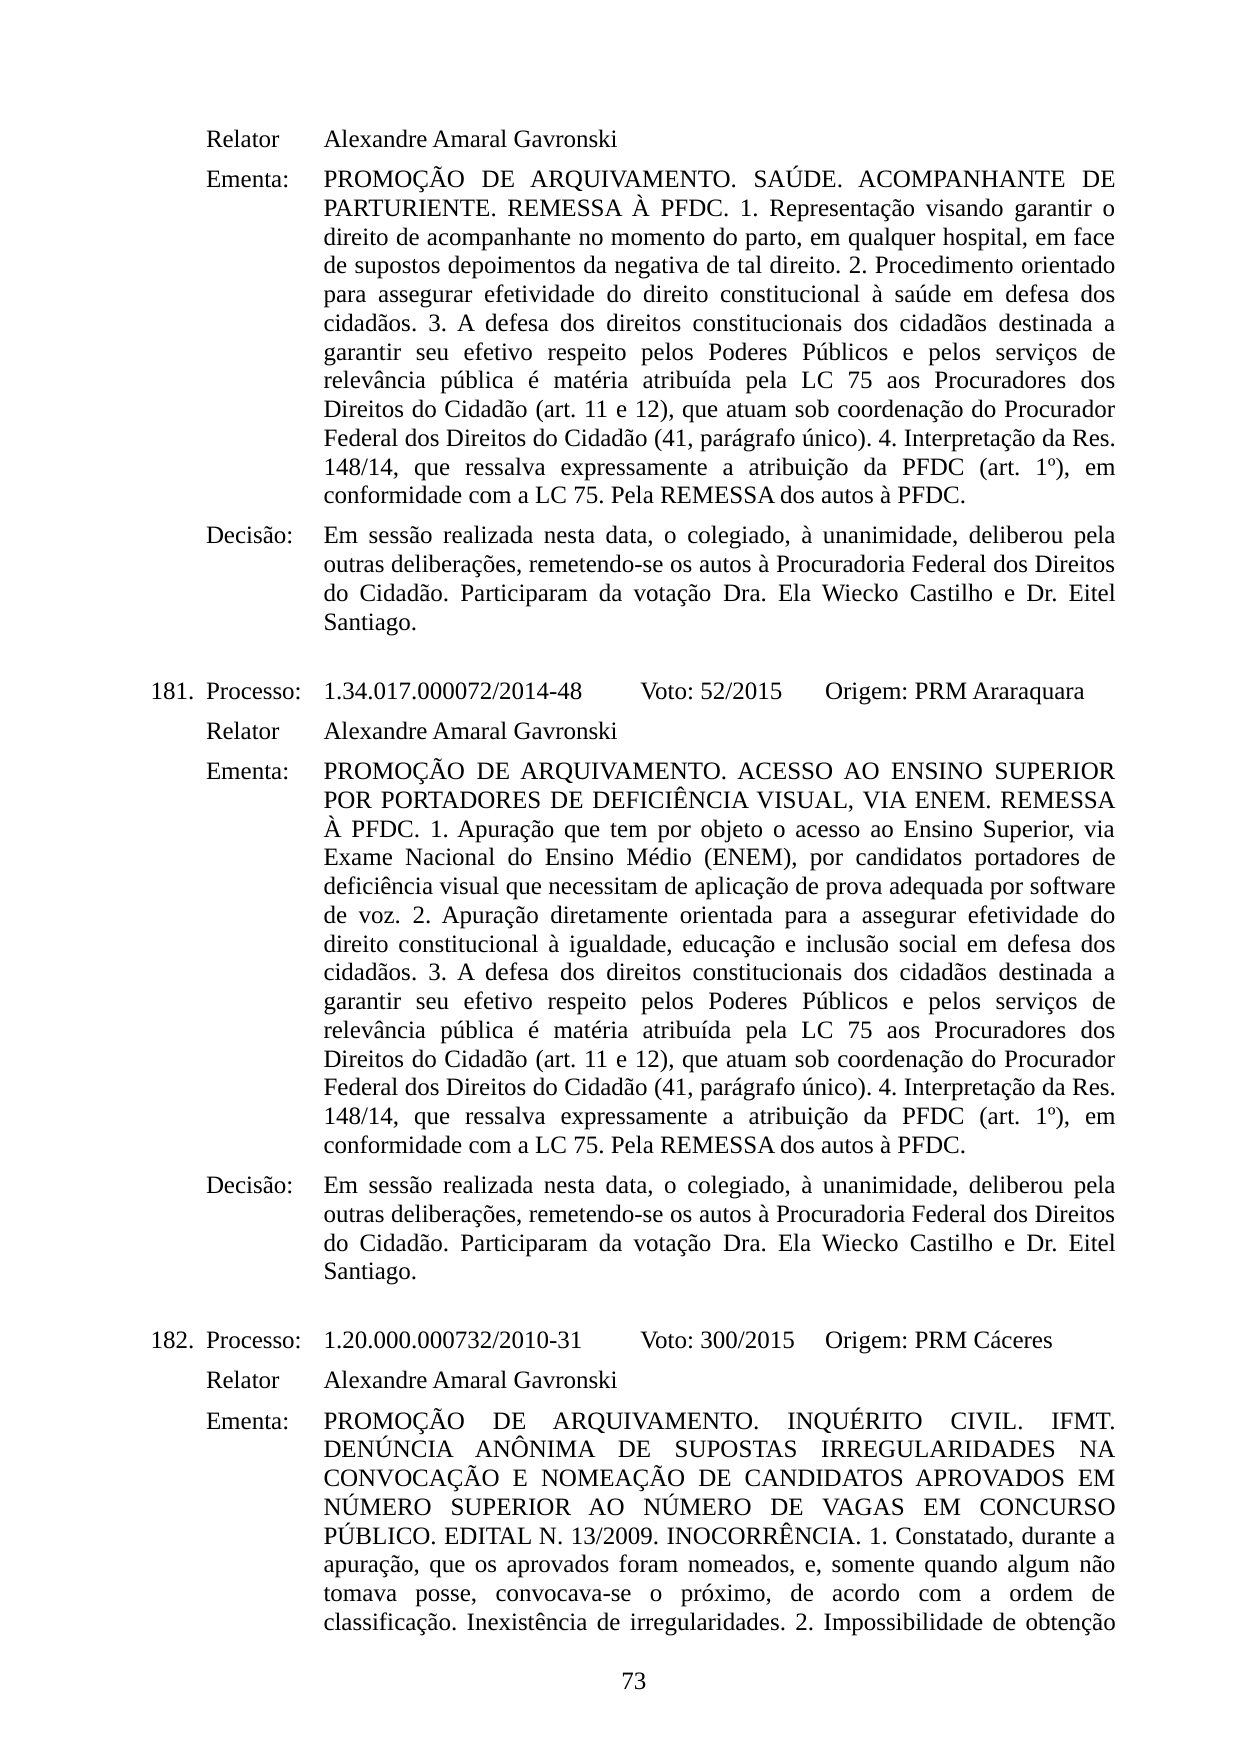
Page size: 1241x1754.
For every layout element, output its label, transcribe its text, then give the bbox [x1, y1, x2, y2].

table_header Processo: [200, 670, 318, 710]
table_cell PROMOÇÃO DE ARQUIVAMENTO. SAÚDE. ACOMPANHANTE DE PARTURIENTE. REMESSA À PFDC. 1. Representação visando garantir o direito de acompanhante no momento do parto, em qualquer hospital, em face de supostos depoimentos da negativa de tal direito. 2. Procedimento orientado para assegurar efetividade do direito constitucional à saúde em defesa dos cidadãos. 3. A defesa dos direitos constitucionais dos cidadãos destinada a garantir seu efetivo respeito pelos Poderes Públicos e pelos serviços de relevância pública é matéria atribuída pela LC 75 aos Procuradores dos Direitos do Cidadão (art. 11 e 12), que atuam sob coordenação do Procurador Federal dos Direitos do Cidadão (41, parágrafo único). 4. Interpretação da Res. 148/14, que ressalva expressamente a atribuição da PFDC (art. 1º), em conformidade com a LC 75. Pela REMESSA dos autos à PFDC. [318, 158, 1122, 515]
table_header Voto: 300/2015 [635, 1320, 819, 1360]
table_cell Relator [200, 710, 318, 750]
table_header 182. [145, 1320, 200, 1360]
table_cell Ementa: [200, 750, 318, 1164]
table_cell [145, 1360, 200, 1400]
table_cell Alexandre Amaral Gavronski [318, 118, 1122, 158]
table_header Processo: [200, 1320, 318, 1360]
table_cell [145, 1164, 200, 1291]
table_header Origem: PRM Cáceres [819, 1320, 1122, 1360]
table_cell Decisão: [200, 1164, 318, 1291]
table_cell Ementa: [200, 1400, 318, 1641]
table_header Voto: 52/2015 [635, 670, 819, 710]
table_header 181. [145, 670, 200, 710]
table_cell [145, 750, 200, 1164]
table_cell [145, 1400, 200, 1641]
table_cell [145, 158, 200, 515]
table_cell [145, 515, 200, 641]
table_cell Alexandre Amaral Gavronski [318, 710, 1122, 750]
table_header 1.34.017.000072/2014-48 [318, 670, 634, 710]
table_cell [145, 118, 200, 158]
table_cell Alexandre Amaral Gavronski [318, 1360, 1122, 1400]
table_header Origem: PRM Araraquara [819, 670, 1122, 710]
table_cell [145, 710, 200, 750]
table_cell Em sessão realizada nesta data, o colegiado, à unanimidade, deliberou pela outras deliberações, remetendo-se os autos à Procuradoria Federal dos Direitos do Cidadão. Participaram da votação Dra. Ela Wiecko Castilho e Dr. Eitel Santiago. [318, 1164, 1122, 1291]
table_cell PROMOÇÃO DE ARQUIVAMENTO. ACESSO AO ENSINO SUPERIOR POR PORTADORES DE DEFICIÊNCIA VISUAL, VIA ENEM. REMESSA À PFDC. 1. Apuração que tem por objeto o acesso ao Ensino Superior, via Exame Nacional do Ensino Médio (ENEM), por candidatos portadores de deficiência visual que necessitam de aplicação de prova adequada por software de voz. 2. Apuração diretamente orientada para a assegurar efetividade do direito constitucional à igualdade, educação e inclusão social em defesa dos cidadãos. 3. A defesa dos direitos constitucionais dos cidadãos destinada a garantir seu efetivo respeito pelos Poderes Públicos e pelos serviços de relevância pública é matéria atribuída pela LC 75 aos Procuradores dos Direitos do Cidadão (art. 11 e 12), que atuam sob coordenação do Procurador Federal dos Direitos do Cidadão (41, parágrafo único). 4. Interpretação da Res. 148/14, que ressalva expressamente a atribuição da PFDC (art. 1º), em conformidade com a LC 75. Pela REMESSA dos autos à PFDC. [318, 750, 1122, 1164]
table_cell Ementa: [200, 158, 318, 515]
table_cell PROMOÇÃO DE ARQUIVAMENTO. INQUÉRITO CIVIL. IFMT. DENÚNCIA ANÔNIMA DE SUPOSTAS IRREGULARIDADES NA CONVOCAÇÃO E NOMEAÇÃO DE CANDIDATOS APROVADOS EM NÚMERO SUPERIOR AO NÚMERO DE VAGAS EM CONCURSO PÚBLICO. EDITAL N. 13/2009. INOCORRÊNCIA. 1. Constatado, durante a apuração, que os aprovados foram nomeados, e, somente quando algum não tomava posse, convocava-se o próximo, de acordo com a ordem de classificação. Inexistência de irregularidades. 2. Impossibilidade de obtenção [318, 1400, 1122, 1641]
table_header 1.20.000.000732/2010-31 [318, 1320, 634, 1360]
table_cell Relator [200, 1360, 318, 1400]
table_cell Relator [200, 118, 318, 158]
table_cell Decisão: [200, 515, 318, 641]
table_cell Em sessão realizada nesta data, o colegiado, à unanimidade, deliberou pela outras deliberações, remetendo-se os autos à Procuradoria Federal dos Direitos do Cidadão. Participaram da votação Dra. Ela Wiecko Castilho e Dr. Eitel Santiago. [318, 515, 1122, 641]
